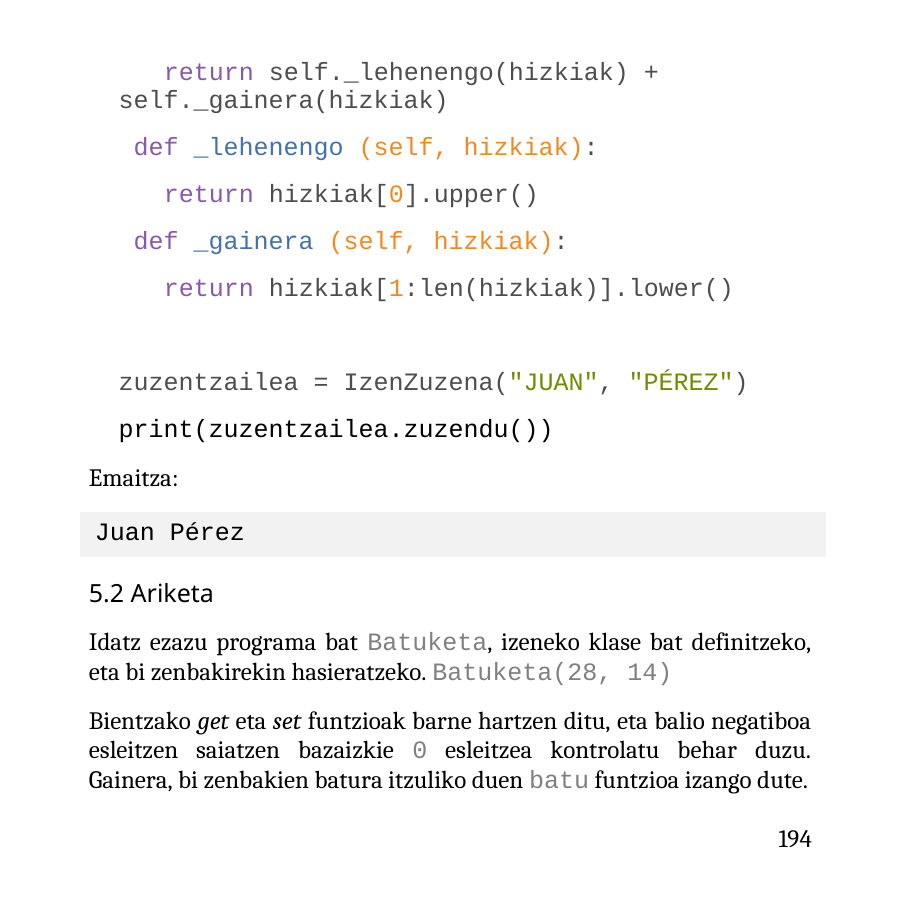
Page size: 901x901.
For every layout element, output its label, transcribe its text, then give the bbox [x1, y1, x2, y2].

text print(zuzentzailea.zuzendu()) [118, 417, 811, 445]
text zuzentzailea = IzenZuzena("JUAN", "PÉREZ") [118, 370, 811, 398]
text return self._lehenengo(hizkiak) + self._gainera(hizkiak) [118, 59, 811, 116]
text def _lehenengo (self, hizkiak): [118, 134, 811, 163]
text Emaitza: [89, 464, 811, 493]
text return hizkiak[1:len(hizkiak)].lower() [118, 276, 811, 304]
text 5.2 Ariketa [89, 575, 811, 609]
text return hizkiak[0].upper() [118, 182, 811, 210]
text def _gainera (self, hizkiak): [118, 229, 811, 257]
text Bientzako get eta set funtzioak barne hartzen ditu, eta balio negatiboa esleitzen saiatzen bazaizkie 0 esleitzea kontrolatu behar duzu. Gainera, bi zenbakien batura itzuliko duen batu funtzioa izango dute. [89, 707, 811, 796]
text Idatz ezazu programa bat Batuketa, izeneko klase bat definitzeko, eta bi zenbakirekin hasieratzeko. Batuketa(28, 14) [89, 628, 811, 688]
text Juan Pérez [86, 518, 820, 550]
